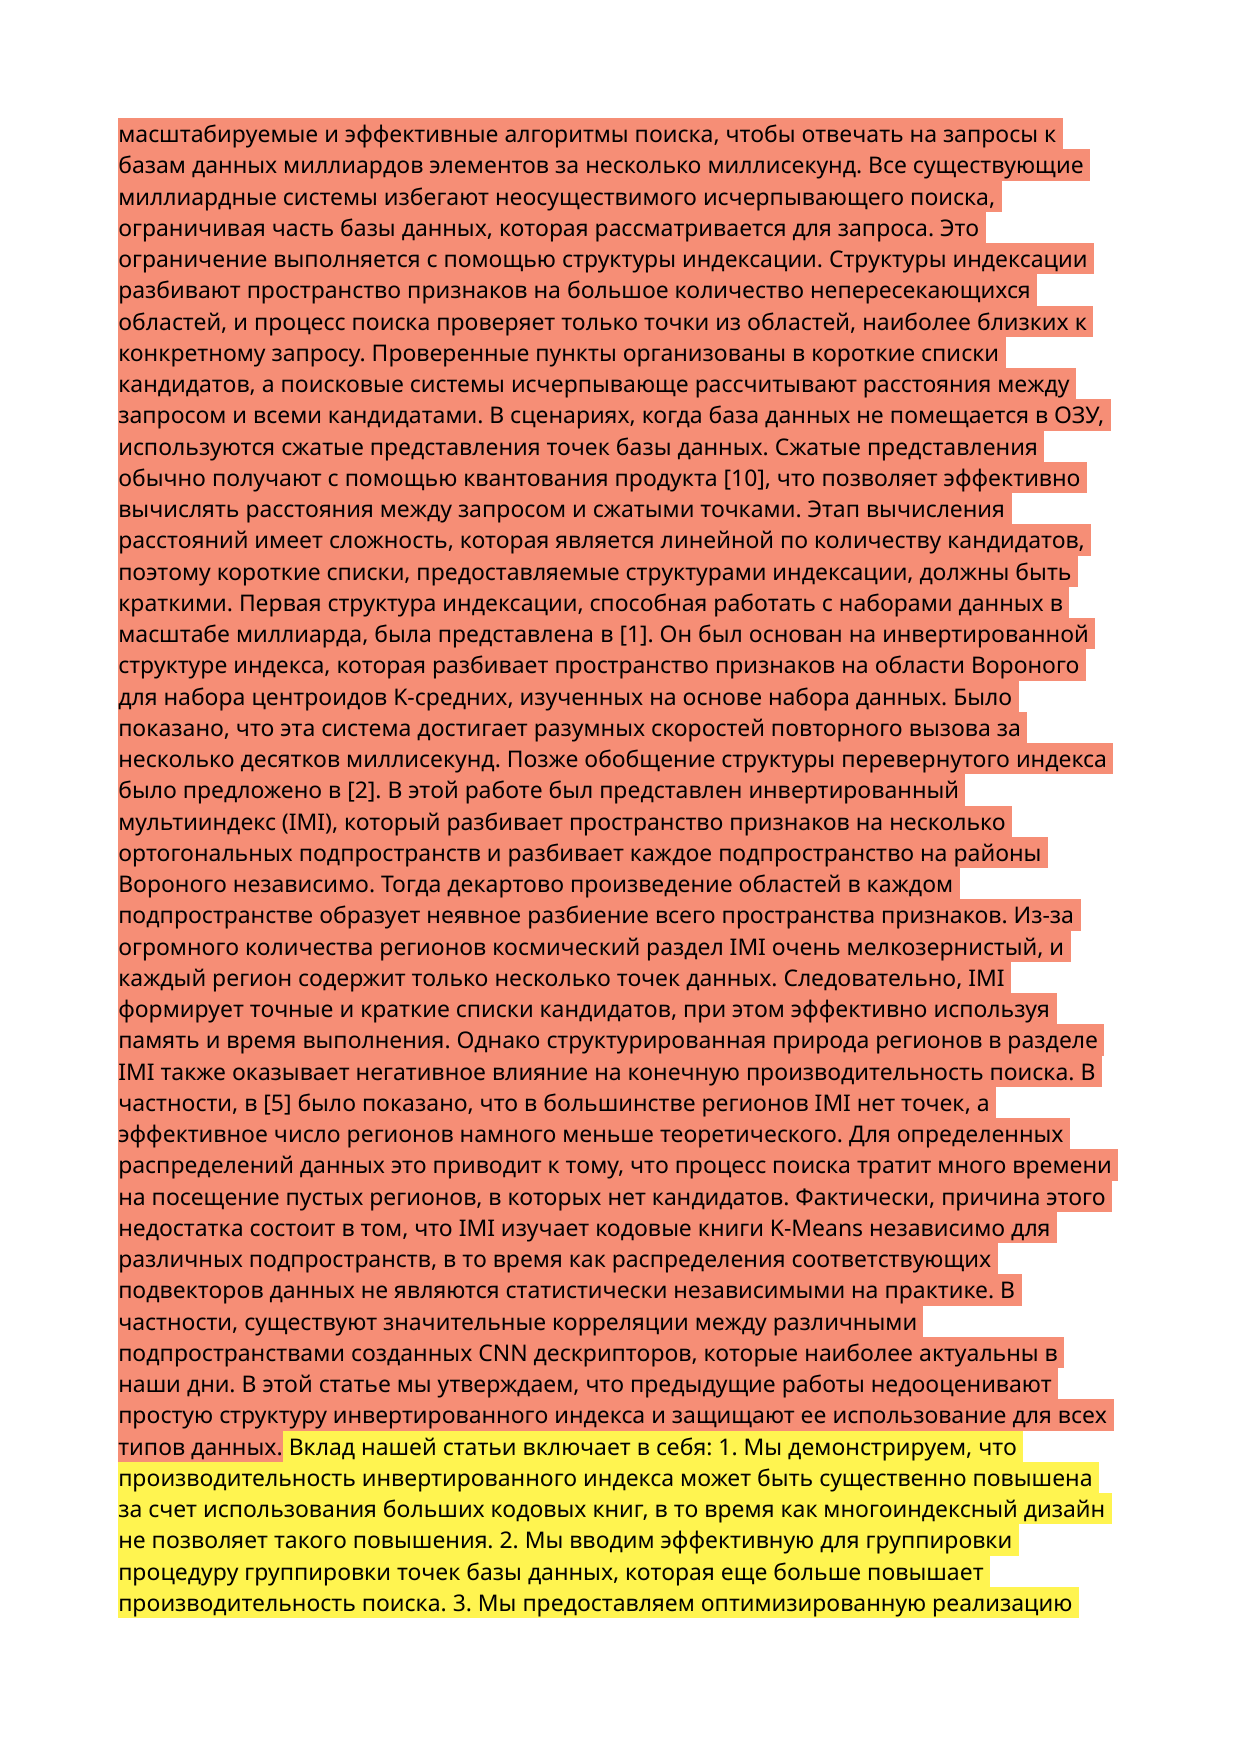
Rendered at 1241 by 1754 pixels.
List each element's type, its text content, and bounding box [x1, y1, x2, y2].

text масштабируемые и эффективные алгоритмы поиска, чтобы отвечать на запросы к базам данных миллиардов элементов за несколько миллисекунд. Все существующие миллиардные системы избегают неосуществимого исчерпывающего поиска, ограничивая часть базы данных, которая рассматривается для запроса. Это ограничение выполняется с помощью структуры индексации. Структуры индексации разбивают пространство признаков на большое количество непересекающихся областей, и процесс поиска проверяет только точки из областей, наиболее близких к конкретному запросу. Проверенные пункты организованы в короткие списки кандидатов, а поисковые системы исчерпывающе рассчитывают расстояния между запросом и всеми кандидатами. В сценариях, когда база данных не помещается в ОЗУ, используются сжатые представления точек базы данных. Сжатые представления обычно получают с помощью квантования продукта [10], что позволяет эффективно вычислять расстояния между запросом и сжатыми точками. Этап вычисления расстояний имеет сложность, которая является линейной по количеству кандидатов, поэтому короткие списки, предоставляемые структурами индексации, должны быть краткими. Первая структура индексации, способная работать с наборами данных в масштабе миллиарда, была представлена ​​в [1]. Он был основан на инвертированной структуре индекса, которая разбивает пространство признаков на области Вороного для набора центроидов K-средних, изученных на основе набора данных. Было показано, что эта система достигает разумных скоростей повторного вызова за несколько десятков миллисекунд. Позже обобщение структуры перевернутого индекса было предложено в [2]. В этой работе был представлен инвертированный мультииндекс (IMI), который разбивает пространство признаков на несколько ортогональных подпространств и разбивает каждое подпространство на районы Вороного независимо. Тогда декартово произведение областей в каждом подпространстве образует неявное разбиение всего пространства признаков. Из-за огромного количества регионов космический раздел IMI очень мелкозернистый, и каждый регион содержит только несколько точек данных. Следовательно, IMI формирует точные и краткие списки кандидатов, при этом эффективно используя память и время выполнения. Однако структурированная природа регионов в разделе IMI также оказывает негативное влияние на конечную производительность поиска. В частности, в [5] было показано, что в большинстве регионов IMI нет точек, а эффективное число регионов намного меньше теоретического. Для определенных распределений данных это приводит к тому, что процесс поиска тратит много времени на посещение пустых регионов, в которых нет кандидатов. Фактически, причина этого недостатка состоит в том, что IMI изучает кодовые книги K-Means независимо для различных подпространств, в то время как распределения соответствующих подвекторов данных не являются статистически независимыми на практике. В частности, существуют значительные корреляции между различными подпространствами созданных CNN дескрипторов, которые наиболее актуальны в наши дни. В этой статье мы утверждаем, что предыдущие работы недооценивают простую структуру инвертированного индекса и защищают ее использование для всех типов данных. Вклад нашей статьи включает в себя: 1. Мы демонстрируем, что производительность инвертированного индекса может быть существенно повышена за счет использования больших кодовых книг, в то время как многоиндексный дизайн не позволяет такого повышения. 2. Мы вводим эффективную для группировки процедуру группировки точек базы данных, которая еще больше повышает производительность поиска. 3. Мы предоставляем оптимизированную реализацию [118, 118, 1122, 1618]
